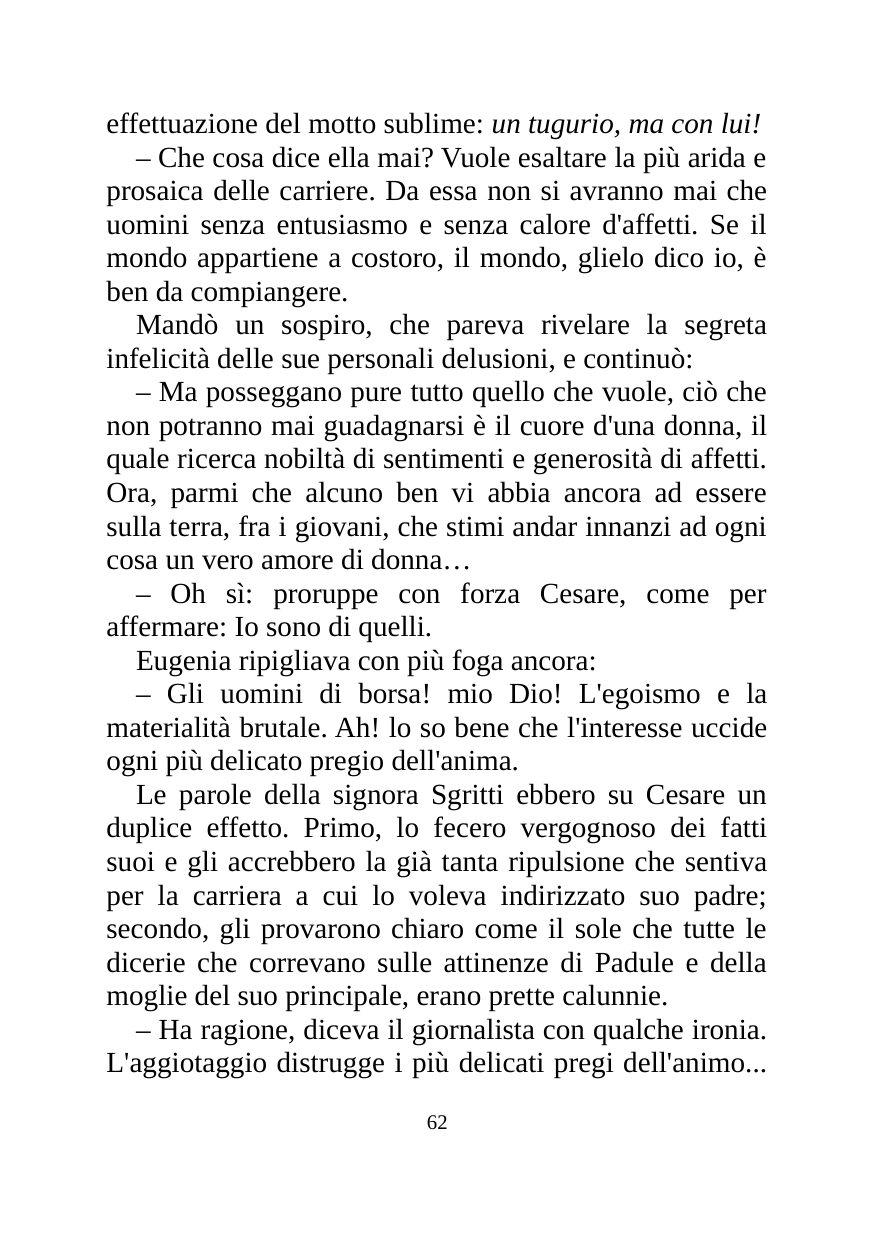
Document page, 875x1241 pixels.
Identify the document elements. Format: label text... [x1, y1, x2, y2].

text Mandò un sospiro, che pareva rivelare la segreta infelicità delle sue personali delusioni, e continuò: [106, 307, 768, 374]
text – Ha ragione, diceva il giornalista con qualche ironia. L'aggiotaggio distrugge i più delicati pregi dell'animo... [106, 1012, 768, 1079]
text – Oh sì: proruppe con forza Cesare, come per affermare: Io sono di quelli. [106, 576, 768, 643]
text – Ma posseggano pure tutto quello che vuole, ciò che non potranno mai guadagnarsi è il cuore d'una donna, il quale ricerca nobiltà di sentimenti e generosità di affetti. Ora, parmi che alcuno ben vi abbia ancora ad essere sulla terra, fra i giovani, che stimi andar innanzi ad ogni cosa un vero amore di donna… [106, 374, 768, 576]
text Eugenia ripigliava con più foga ancora: [106, 643, 768, 676]
text – Gli uomini di borsa! mio Dio! L'egoismo e la materialità brutale. Ah! lo so bene che l'interesse uccide ogni più delicato pregio dell'anima. [106, 676, 768, 777]
text – Che cosa dice ella mai? Vuole esaltare la più arida e prosaica delle carriere. Da essa non si avranno mai che uomini senza entusiasmo e senza calore d'affetti. Se il mondo appartiene a costoro, il mondo, glielo dico io, è ben da compiangere. [106, 140, 768, 307]
text effettuazione del motto sublime: un tugurio, ma con lui! [106, 106, 768, 140]
text Le parole della signora Sgritti ebbero su Cesare un duplice effetto. Primo, lo fecero vergognoso dei fatti suoi e gli accrebbero la già tanta ripulsione che sentiva per la carriera a cui lo voleva indirizzato suo padre; secondo, gli provarono chiaro come il sole che tutte le dicerie che correvano sulle attinenze di Padule e della moglie del suo principale, erano prette calunnie. [106, 777, 768, 1012]
